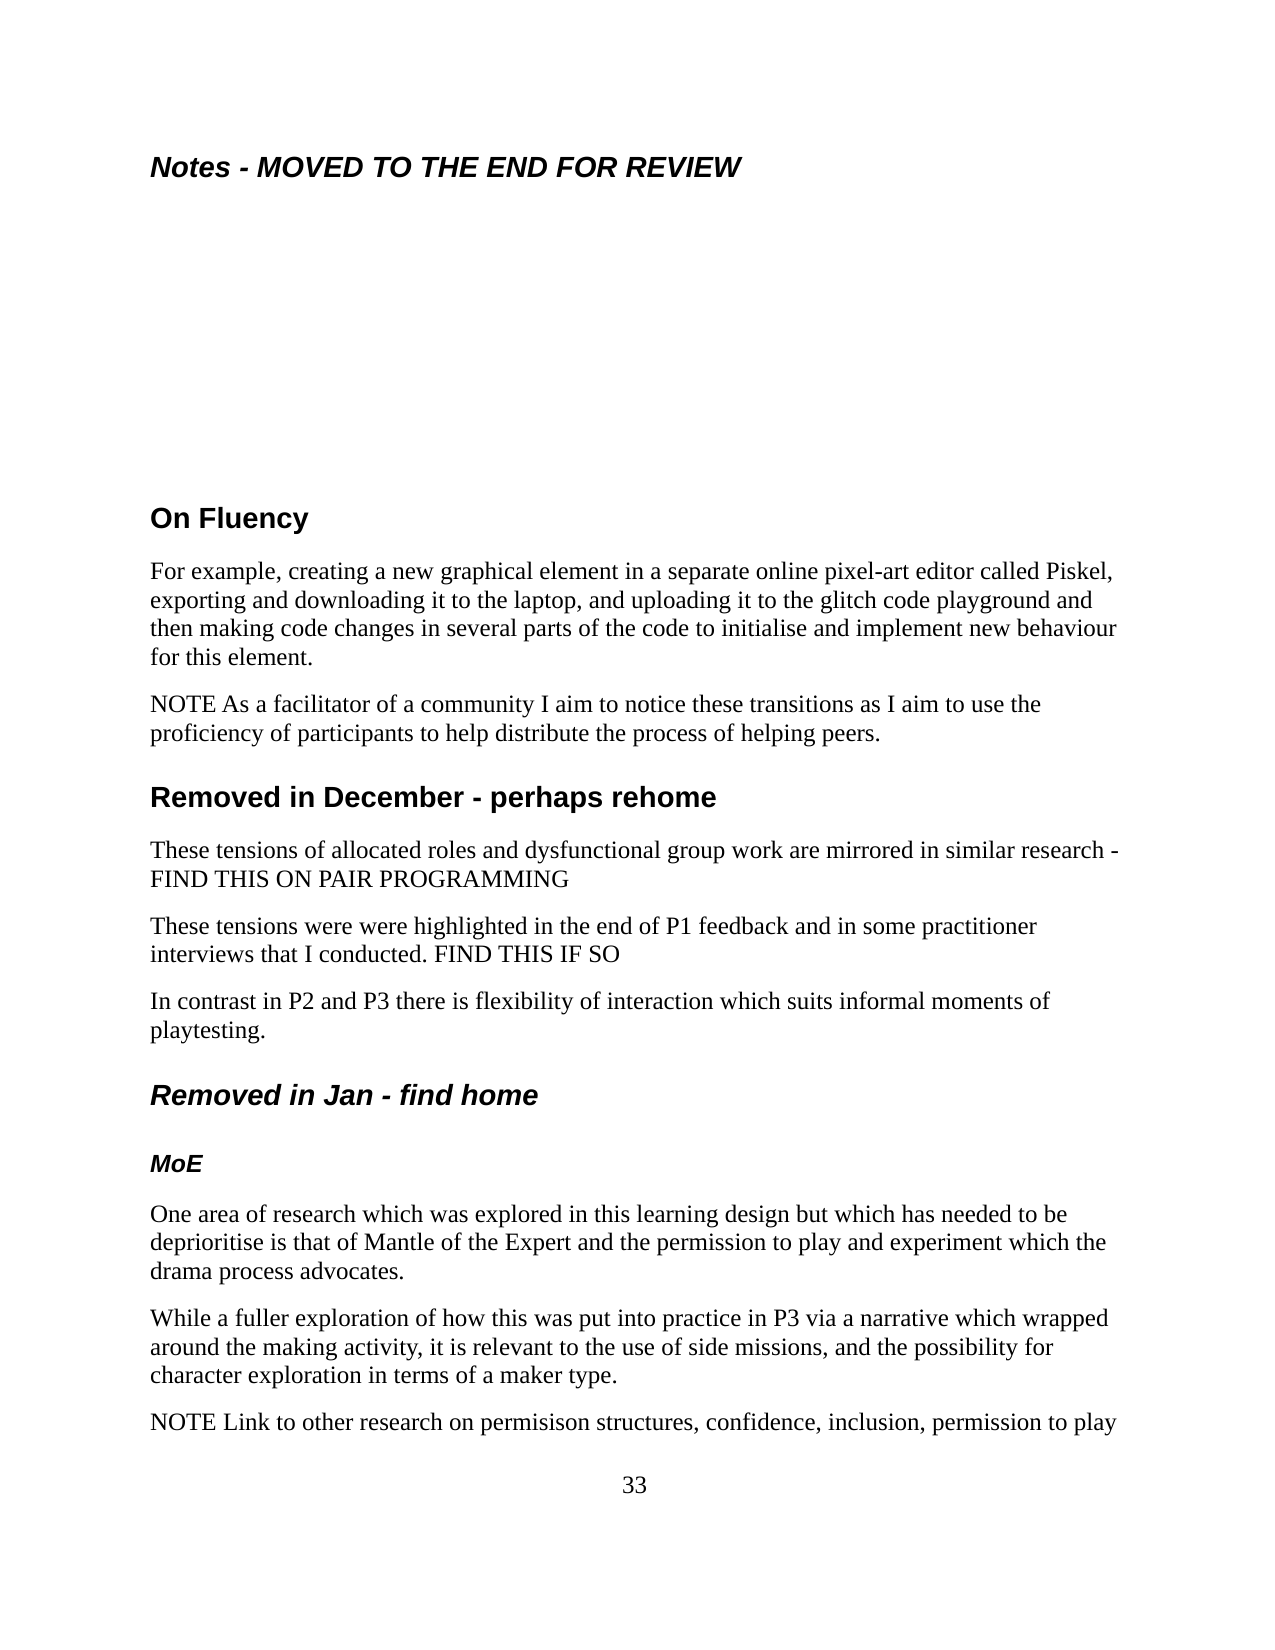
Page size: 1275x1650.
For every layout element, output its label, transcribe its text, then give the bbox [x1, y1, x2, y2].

subtitle Notes - MOVED TO THE END FOR REVIEW [150, 150, 1125, 183]
text These tensions of allocated roles and dysfunctional group work are mirrored in similar research - FIND THIS ON PAIR PROGRAMMING [150, 835, 1125, 893]
subtitle Removed in December - perhaps rehome [150, 780, 1125, 814]
subtitle Removed in Jan - find home [150, 1078, 1125, 1111]
subtitle On Fluency [150, 501, 1125, 534]
text These tensions were were highlighted in the end of P1 feedback and in some practitioner interviews that I conducted. FIND THIS IF SO [150, 911, 1125, 968]
text NOTE As a facilitator of a community I aim to notice these transitions as I aim to use the proficiency of participants to help distribute the process of helping peers. [150, 689, 1125, 746]
text NOTE Link to other research on permisison structures, confidence, inclusion, permission to play [150, 1407, 1125, 1436]
subtitle MoE [150, 1149, 1125, 1177]
text In contrast in P2 and P3 there is flexibility of interaction which suits informal moments of playtesting. [150, 986, 1125, 1044]
text While a fuller exploration of how this was put into practice in P3 via a narrative which wrapped around the making activity, it is relevant to the use of side missions, and the possibility for character exploration in terms of a maker type. [150, 1303, 1125, 1389]
text One area of research which was explored in this learning design but which has needed to be deprioritise is that of Mantle of the Expert and the permission to play and experiment which the drama process advocates. [150, 1199, 1125, 1285]
text For example, creating a new graphical element in a separate online pixel-art editor called Piskel, exporting and downloading it to the laptop, and uploading it to the glitch code playground and then making code changes in several parts of the code to initialise and implement new behaviour for this element. [150, 556, 1125, 671]
